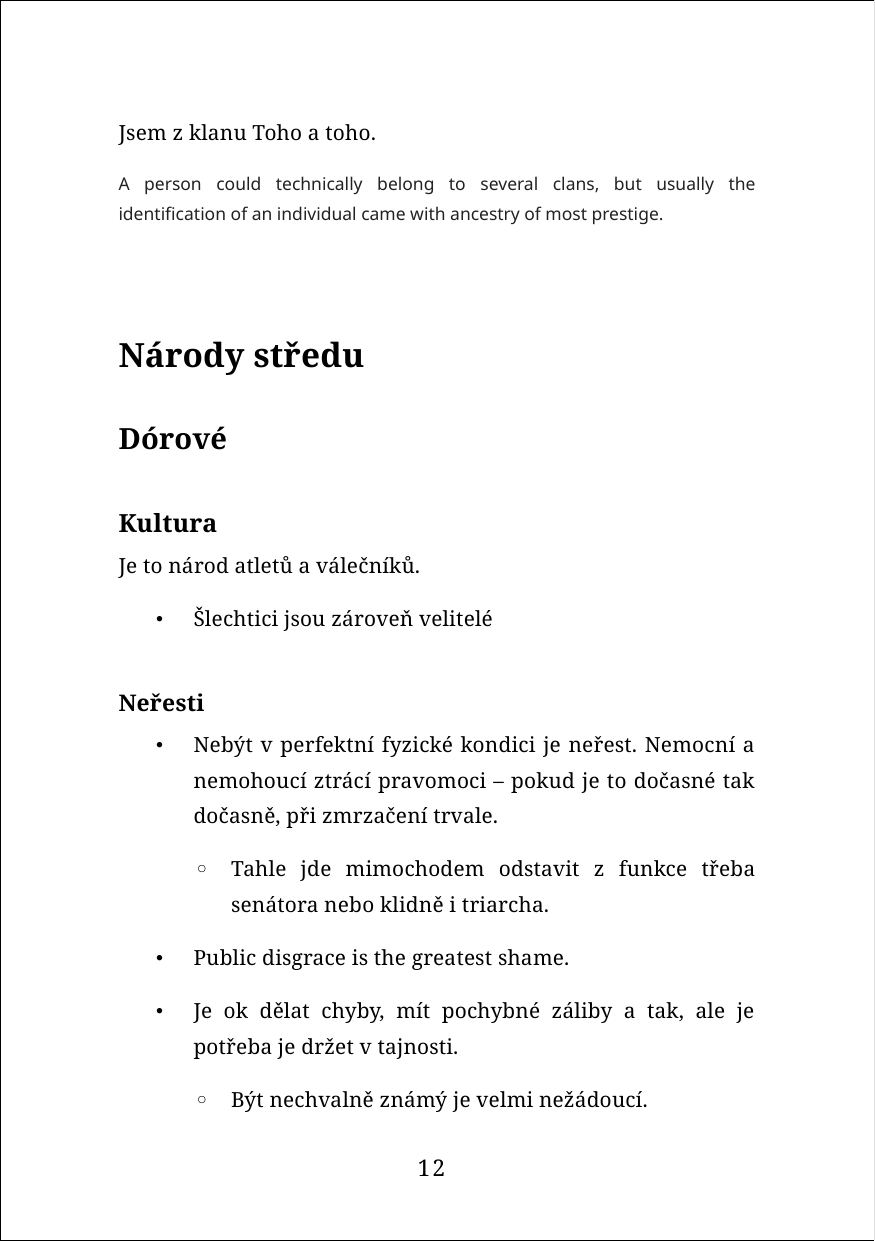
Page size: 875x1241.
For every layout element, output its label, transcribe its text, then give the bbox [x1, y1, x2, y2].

subtitle Národy středu [118, 332, 756, 377]
subtitle Dórové [118, 418, 756, 458]
subtitle Kultura [118, 505, 756, 539]
subtitle Neřesti [118, 687, 756, 718]
list Je ok dělat chyby, mít pochybné záliby a tak, ale je potřeba je držet v tajnosti. [156, 996, 756, 1060]
list Nebýt v perfektní fyzické kondici je neřest. Nemocní a nemohoucí ztrácí pravomoci – pokud je to dočasné tak dočasně, při zmrzačení trvale. [156, 730, 756, 830]
list Být nechvalně známý je velmi nežádoucí. [193, 1085, 756, 1114]
list Public disgrace is the greatest shame. [156, 943, 756, 972]
text A person could technically belong to several clans, but usually the identification of an individual came with ancestry of most prestige. [118, 171, 756, 225]
list Tahle jde mimochodem odstavit z funkce třeba senátora nebo klidně i triarcha. [193, 854, 756, 918]
text Je to národ atletů a válečníků. [118, 551, 756, 579]
text Jsem z klanu Toho a toho. [118, 118, 756, 147]
list Šlechtici jsou zároveň velitelé [156, 604, 756, 633]
